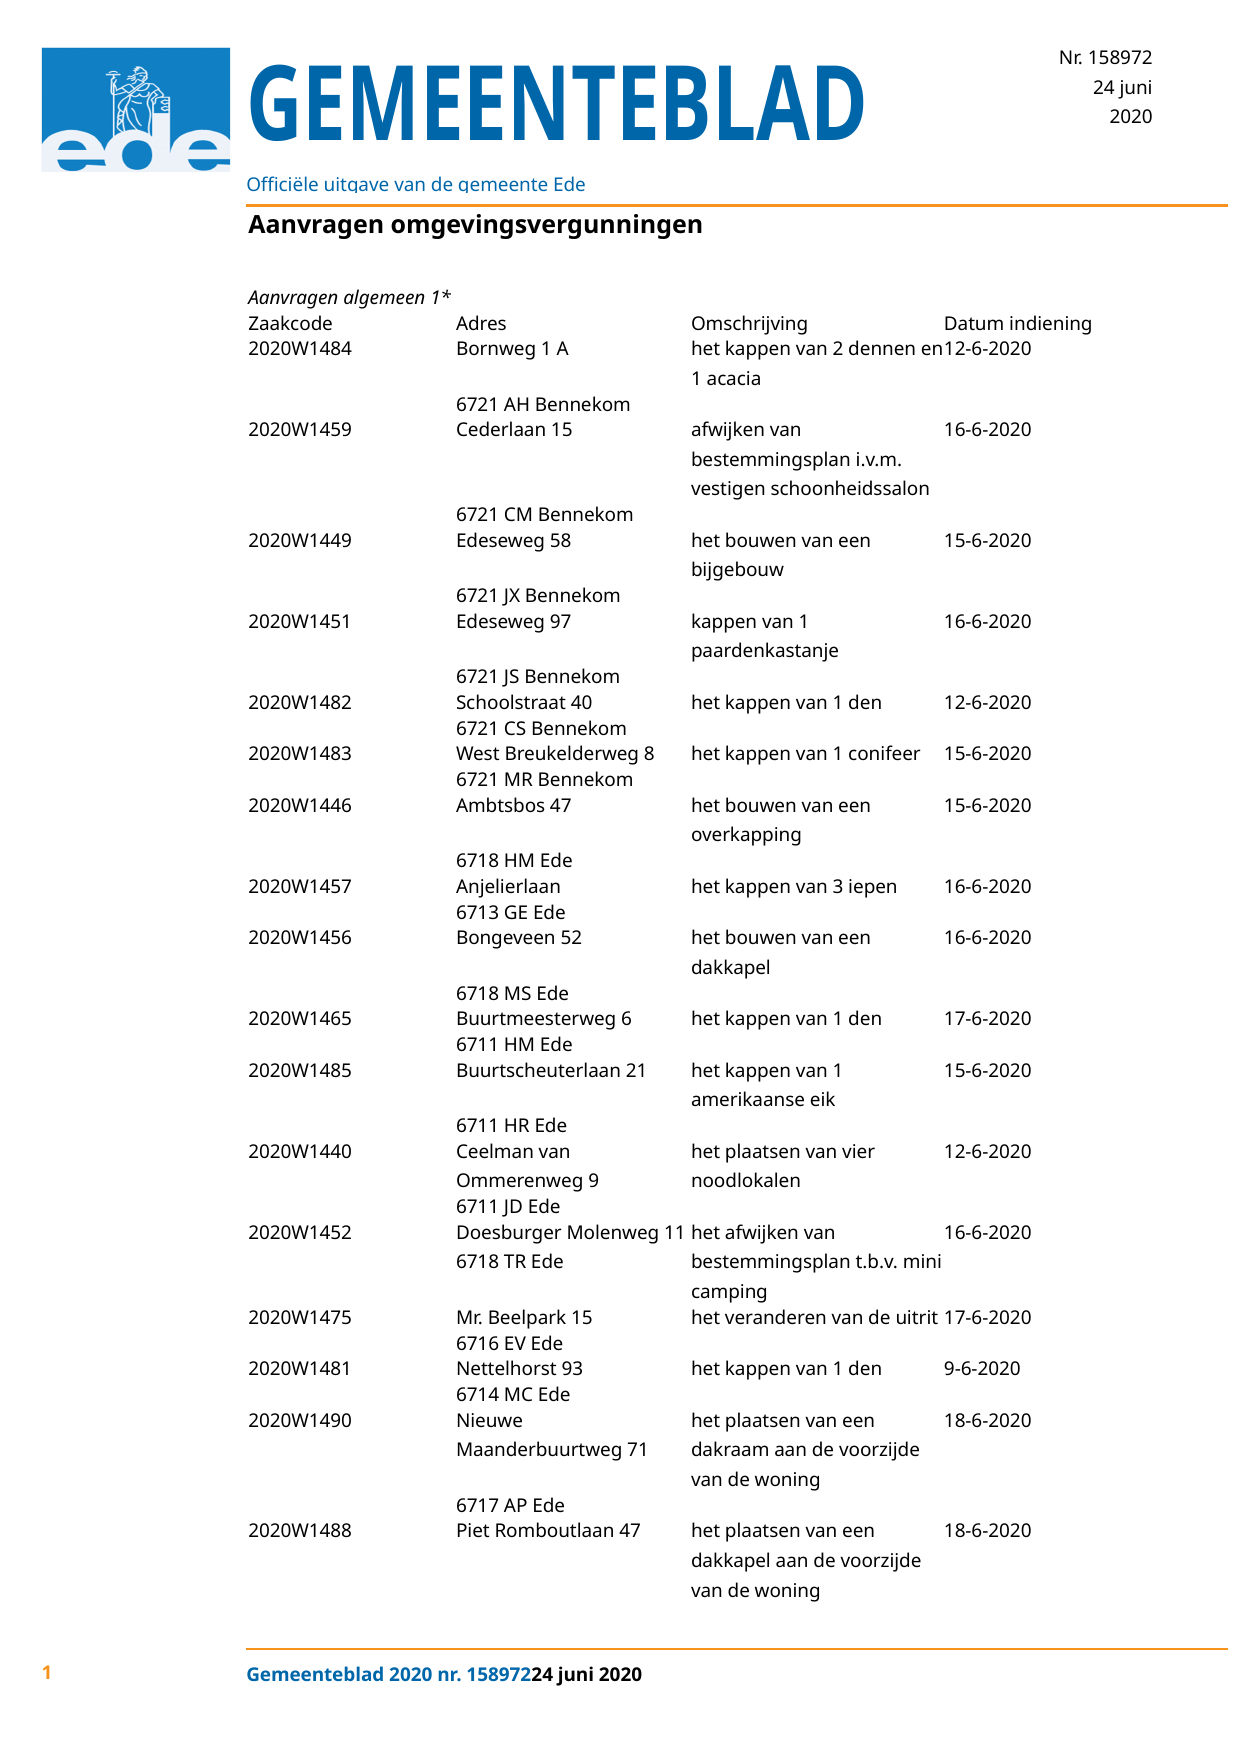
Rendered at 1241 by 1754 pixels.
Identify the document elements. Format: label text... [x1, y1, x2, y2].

table_cell 6718 HM Ede [456, 848, 691, 873]
table_cell [248, 391, 456, 416]
table_cell 2020W1459 [248, 416, 456, 501]
table_cell 2020W1483 [248, 741, 456, 766]
table_cell 15-6-2020 [944, 741, 1152, 766]
table_cell Cederlaan 15 [456, 416, 691, 501]
table_cell [248, 1492, 456, 1518]
table_header Omschrijving [691, 310, 944, 335]
table_cell 9-6-2020 [944, 1356, 1152, 1381]
picture [41, 47, 231, 172]
table_cell [248, 664, 456, 689]
table_cell West Breukelderweg 8 [456, 741, 691, 766]
table_cell [944, 501, 1152, 527]
table_cell 2020W1488 [248, 1518, 456, 1602]
table_cell [691, 1031, 944, 1057]
table_cell [691, 980, 944, 1006]
table_cell [944, 980, 1152, 1006]
table_cell [691, 501, 944, 527]
table_cell 2020W1481 [248, 1356, 456, 1381]
table_cell [691, 391, 944, 416]
table_cell Piet Romboutlaan 47 [456, 1518, 691, 1602]
table_cell [248, 583, 456, 608]
text Aanvragen omgevingsvergunningen [248, 207, 1152, 241]
table_cell Doesburger Molenweg 11 6718 TR Ede [456, 1219, 691, 1304]
table_cell 6711 HR Ede [456, 1113, 691, 1138]
table_cell 12-6-2020 [944, 335, 1152, 391]
table_cell Bornweg 1 A [456, 335, 691, 391]
table_cell 6717 AP Ede [456, 1492, 691, 1518]
table_cell het plaatsen van een dakkapel aan de voorzijde van de woning [691, 1518, 944, 1602]
table_cell Bongeveen 52 [456, 925, 691, 980]
table_cell kappen van 1 paardenkastanje [691, 608, 944, 663]
table_cell Buurtscheuterlaan 21 [456, 1057, 691, 1112]
table_cell het bouwen van een dakkapel [691, 925, 944, 980]
table_cell [248, 1031, 456, 1057]
table_header Adres [456, 310, 691, 335]
table_cell [691, 664, 944, 689]
table_cell het kappen van 1 den [691, 1006, 944, 1031]
table_cell afwijken van bestemmingsplan i.v.m. vestigen schoonheidssalon [691, 416, 944, 501]
table_cell 17-6-2020 [944, 1006, 1152, 1031]
table_cell [944, 391, 1152, 416]
table_cell [691, 766, 944, 792]
table_cell [248, 766, 456, 792]
table_cell [944, 1381, 1152, 1407]
table_cell 15-6-2020 [944, 792, 1152, 847]
table_cell Buurtmeesterweg 6 [456, 1006, 691, 1031]
table_cell 16-6-2020 [944, 416, 1152, 501]
table_cell 2020W1452 [248, 1219, 456, 1304]
table_cell [691, 1492, 944, 1518]
table_cell [944, 848, 1152, 873]
table_cell 2020W1475 [248, 1304, 456, 1330]
table_cell Schoolstraat 40 [456, 689, 691, 715]
table_cell het bouwen van een overkapping [691, 792, 944, 847]
table_cell 17-6-2020 [944, 1304, 1152, 1330]
table_cell 16-6-2020 [944, 608, 1152, 663]
table_cell 2020W1465 [248, 1006, 456, 1031]
table_cell 6711 HM Ede [456, 1031, 691, 1057]
table_cell Anjelierlaan [456, 873, 691, 899]
table_cell [248, 501, 456, 527]
table_cell [944, 766, 1152, 792]
table_cell het kappen van 1 amerikaanse eik [691, 1057, 944, 1112]
table_cell Edeseweg 97 [456, 608, 691, 663]
table_cell 18-6-2020 [944, 1518, 1152, 1602]
table_cell 12-6-2020 [944, 1138, 1152, 1193]
table_cell [248, 715, 456, 741]
table_cell 2020W1485 [248, 1057, 456, 1112]
table_cell het veranderen van de uitrit [691, 1304, 944, 1330]
table_cell Nettelhorst 93 [456, 1356, 691, 1381]
table_cell 16-6-2020 [944, 925, 1152, 980]
table_cell het bouwen van een bijgebouw [691, 527, 944, 582]
table_cell [248, 1194, 456, 1219]
table_cell Nieuwe Maanderbuurtweg 71 [456, 1407, 691, 1492]
table_cell 6721 JS Bennekom [456, 664, 691, 689]
table_cell het afwijken van bestemmingsplan t.b.v. mini camping [691, 1219, 944, 1304]
table_cell [691, 1330, 944, 1356]
table_cell [248, 1330, 456, 1356]
table_cell 2020W1482 [248, 689, 456, 715]
table_cell 18-6-2020 [944, 1407, 1152, 1492]
table_cell [248, 980, 456, 1006]
table_cell 6718 MS Ede [456, 980, 691, 1006]
table_cell 6721 CM Bennekom [456, 501, 691, 527]
table_cell 16-6-2020 [944, 1219, 1152, 1304]
table_cell 6716 EV Ede [456, 1330, 691, 1356]
table_cell [944, 715, 1152, 741]
table_cell 15-6-2020 [944, 527, 1152, 582]
table_cell 2020W1457 [248, 873, 456, 899]
table_cell het kappen van 1 den [691, 1356, 944, 1381]
table_cell [691, 848, 944, 873]
table_cell [944, 1330, 1152, 1356]
table_cell [944, 1031, 1152, 1057]
table_cell 2020W1456 [248, 925, 456, 980]
table_cell [691, 583, 944, 608]
table_cell [944, 1194, 1152, 1219]
table_cell [691, 1381, 944, 1407]
table_cell het plaatsen van een dakraam aan de voorzijde van de woning [691, 1407, 944, 1492]
table_cell 16-6-2020 [944, 873, 1152, 899]
table_cell [944, 583, 1152, 608]
table_cell 2020W1490 [248, 1407, 456, 1492]
table_cell het kappen van 2 dennen en 1 acacia [691, 335, 944, 391]
table_cell het kappen van 3 iepen [691, 873, 944, 899]
table_cell [248, 1113, 456, 1138]
table_cell 6721 JX Bennekom [456, 583, 691, 608]
table_cell [691, 1194, 944, 1219]
table_cell 2020W1446 [248, 792, 456, 847]
table_cell [248, 1381, 456, 1407]
table_cell [944, 899, 1152, 924]
table_cell Mr. Beelpark 15 [456, 1304, 691, 1330]
table_cell 2020W1484 [248, 335, 456, 391]
table_cell [691, 899, 944, 924]
table_cell 2020W1451 [248, 608, 456, 663]
table_cell Edeseweg 58 [456, 527, 691, 582]
table_cell 6721 CS Bennekom [456, 715, 691, 741]
table_cell het kappen van 1 den [691, 689, 944, 715]
table_cell het kappen van 1 conifeer [691, 741, 944, 766]
table_cell [248, 899, 456, 924]
table_cell het plaatsen van vier noodlokalen [691, 1138, 944, 1193]
table_cell [691, 715, 944, 741]
table_cell [944, 664, 1152, 689]
table_cell 6721 AH Bennekom [456, 391, 691, 416]
text Aanvragen algemeen 1* [248, 284, 1152, 309]
table_cell 6711 JD Ede [456, 1194, 691, 1219]
table_header Zaakcode [248, 310, 456, 335]
table_cell [944, 1113, 1152, 1138]
table_cell 2020W1440 [248, 1138, 456, 1193]
table_cell 6714 MC Ede [456, 1381, 691, 1407]
table_cell 6721 MR Bennekom [456, 766, 691, 792]
table_cell 12-6-2020 [944, 689, 1152, 715]
table_cell 2020W1449 [248, 527, 456, 582]
table_cell [691, 1113, 944, 1138]
table_cell Ambtsbos 47 [456, 792, 691, 847]
table_cell 15-6-2020 [944, 1057, 1152, 1112]
table_cell [944, 1492, 1152, 1518]
table_cell Ceelman van Ommerenweg 9 [456, 1138, 691, 1193]
table_cell 6713 GE Ede [456, 899, 691, 924]
table_cell [248, 848, 456, 873]
table_header Datum indiening [944, 310, 1152, 335]
